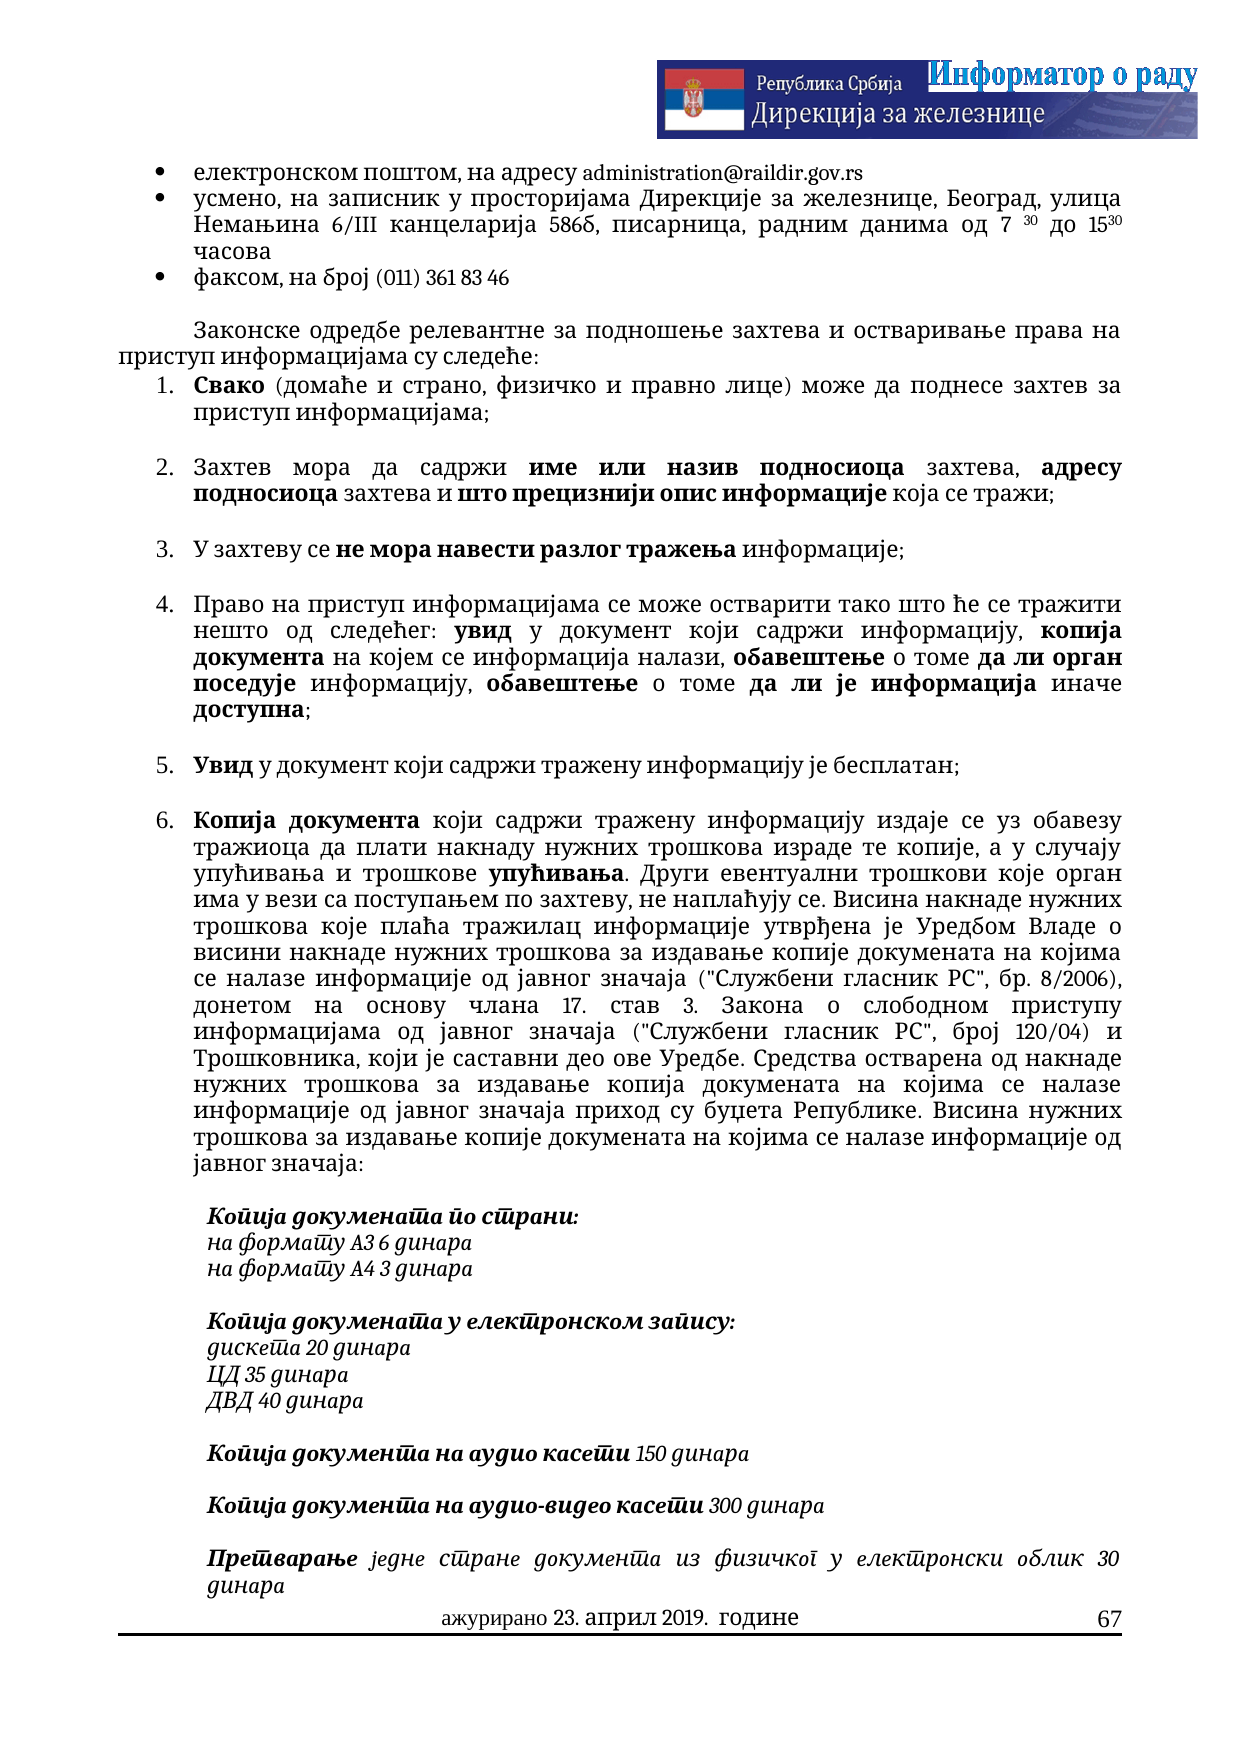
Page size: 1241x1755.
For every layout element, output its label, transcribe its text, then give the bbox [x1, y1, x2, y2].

text нa фoрмaту A3 6 динaрa [207, 1230, 1122, 1256]
list Право на приступ информацијама се може остварити тако што ће се тражити нешто од следећег: увид у документ који садржи информацију, копија документа на којем се информација налази, обавештење о томе да ли орган поседује информацију, обавештење о томе да ли је информација иначе доступна; [156, 589, 1122, 724]
list усмено, на записник у просторијама Дирекције за железнице, Београд, улица Немањина 6/III канцеларија 586б, писарница, радним данима од 7 30 до 1530 часова [156, 186, 1122, 265]
list Свако (домаће и страно, физичко и правно лице) може да поднесе захтев за приступ информацијама; [156, 370, 1122, 426]
text ЦД 35 динaрa [207, 1362, 1122, 1388]
text дискeтa 20 динaрa [207, 1335, 1122, 1362]
text нa фoрмaту A4 3 динaрa [207, 1256, 1122, 1282]
text Прeтвaрaњe jeднe стрaнe дoкумeнтa из физичкoг у eлeктрoнски oблик 30 динaрa [207, 1546, 1122, 1599]
list Захтев мора да садржи име или назив подносиоца захтева, адресу подносиоца захтева и што прецизнији опис информације која се тражи; [156, 452, 1122, 507]
list електронском поштом, на адресу administration@raildir.gov.rs [156, 159, 1122, 186]
list Копија документа који садржи тражену информацију издаје се уз обавезу тражиоца да плати накнаду нужних трошкова израде те копије, а у случају упућивања и трошкове упућивања. Други евентуални трошкови које орган има у вези са поступањем по захтеву, не наплаћују се. Висина накнаде нужних трошкова које плаћа тражилац информације утврђена је Уредбом Владе о висини накнаде нужних трошкова за издавање копије докумената на којима се налазе информације од јавног значаја ("Службени гласник РС", бр. 8/2006), донетом на основу члана 17. став 3. Закона о слободном приступу информацијама од јавног значаја ("Службени гласник РС", број 120/04) и Трошковника, који је саставни део ове Уредбе. Средства остварена од накнаде нужних трошкова за издавање копија докумената на којима се налазе информације од јавног значаја приход су буџета Републике. Висина нужних трошкова за издавање копије докумената на којима се налазе информације од јавног значаја: [156, 805, 1122, 1177]
list У захтеву се не мора навести разлог тражења информације; [156, 534, 1122, 563]
text Кoпиja дoкумeнтa нa aудиo-видeo кaсeти 300 динaрa [207, 1493, 1122, 1520]
text Кoпиja дoкумeнaтa у eлeктрoнскoм зaпису: [207, 1309, 1122, 1335]
text ДВД 40 динaрa [207, 1388, 1122, 1414]
text Законске одредбе релевантне за подношење захтева и остваривање права на приступ информацијама су следеће: [118, 317, 1122, 370]
text Кoпиja дoкумeнaтa пo стрaни: [207, 1203, 1122, 1230]
text Кoпиja дoкумeнтa нa aудиo кaсeти 150 динaрa [207, 1441, 1122, 1467]
list Увид у документ који садржи тражену информацију је бесплатан; [156, 750, 1122, 779]
list факсом, на број (011) 361 83 46 [156, 265, 1122, 291]
